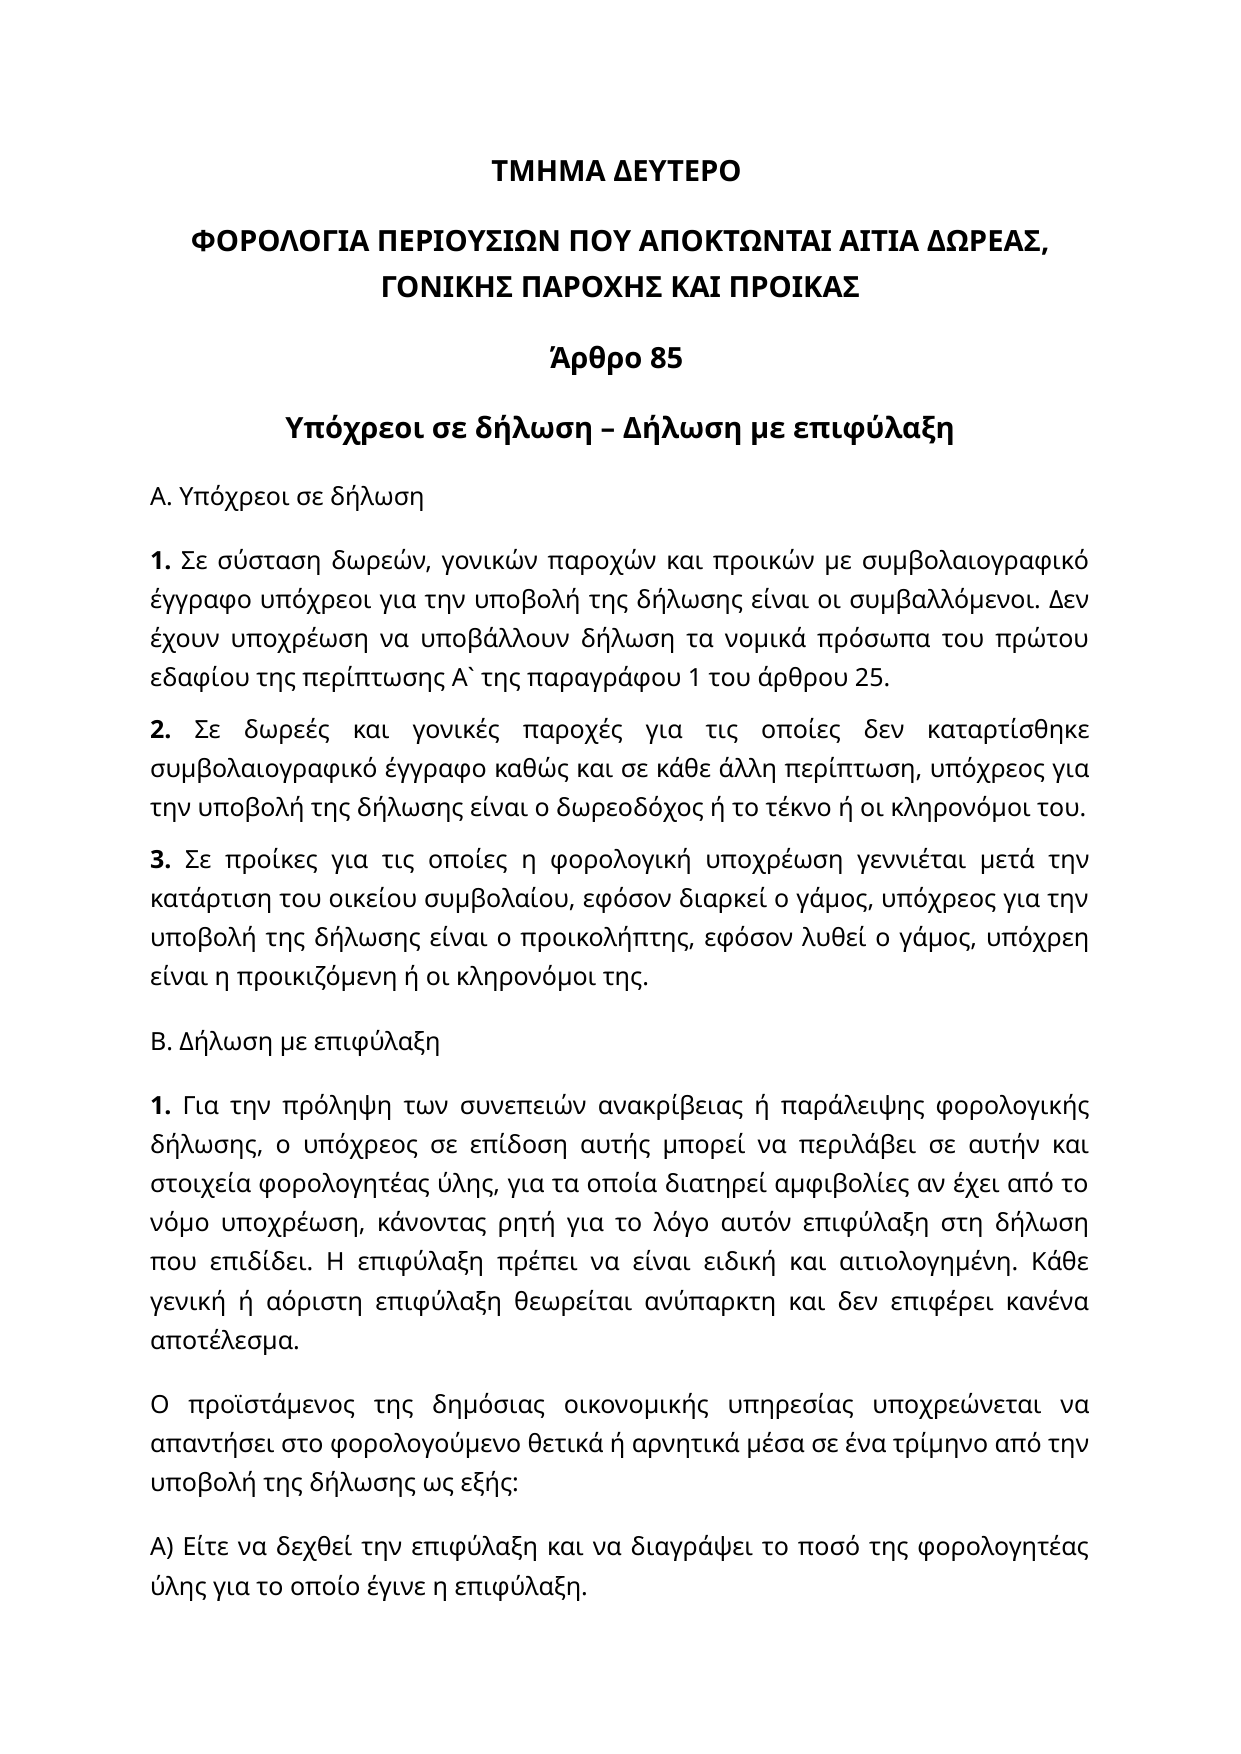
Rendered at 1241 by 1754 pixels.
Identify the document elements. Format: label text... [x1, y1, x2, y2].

subtitle Υπόχρεοι σε δήλωση – Δήλωση με επιφύλαξη [150, 407, 1090, 447]
subtitle ΦΟΡΟΛΟΓΙΑ ΠΕΡΙΟΥΣΙΩΝ ΠΟΥ ΑΠΟΚΤΩΝΤΑΙ ΑΙΤΙΑ ΔΩΡΕΑΣ, ΓΟΝΙΚΗΣ ΠΑΡΟΧΗΣ ΚΑΙ ΠΡΟΙΚΑΣ [150, 221, 1090, 306]
text 1. Για την πρόληψη των συνεπειών ανακρίβειας ή παράλειψης φορολογικής δήλωσης, ο υπόχρεος σε επίδοση αυτής μπορεί να περιλάβει σε αυτήν και στοιχεία φορολογητέας ύλης, για τα οποία διατηρεί αμφιβολίες αν έχει από το νόμο υποχρέωση, κάνοντας ρητή για το λόγο αυτόν επιφύλαξη στη δήλωση που επιδίδει. Η επιφύλαξη πρέπει να είναι ειδική και αιτιολογημένη. Κάθε γενική ή αόριστη επιφύλαξη θεωρείται ανύπαρκτη και δεν επιφέρει κανένα αποτέλεσμα. [150, 1087, 1090, 1356]
text Α) Είτε να δεχθεί την επιφύλαξη και να διαγράψει το ποσό της φορολογητέας ύλης για το οποίο έγινε η επιφύλαξη. [150, 1529, 1090, 1602]
subtitle Άρθρο 85 [150, 337, 1090, 377]
text 1. Σε σύσταση δωρεών, γονικών παροχών και προικών με συμβολαιογραφικό έγγραφο υπόχρεοι για την υποβολή της δήλωσης είναι οι συμβαλλόμενοι. Δεν έχουν υποχρέωση να υποβάλλουν δήλωση τα νομικά πρόσωπα του πρώτου εδαφίου της περίπτωσης Α` της παραγράφου 1 του άρθρου 25. [150, 542, 1090, 694]
text 2. Σε δωρεές και γονικές παροχές για τις οποίες δεν καταρτίσθηκε συμβολαιογραφικό έγγραφο καθώς και σε κάθε άλλη περίπτωση, υπόχρεος για την υποβολή της δήλωσης είναι ο δωρεοδόχος ή το τέκνο ή οι κληρονόμοι του. [150, 711, 1090, 824]
text Β. Δήλωση με επιφύλαξη [150, 1023, 1090, 1057]
text Α. Υπόχρεοι σε δήλωση [150, 478, 1090, 512]
text Ο προϊστάμενος της δημόσιας οικονομικής υπηρεσίας υποχρεώνεται να απαντήσει στο φορολογούμενο θετικά ή αρνητικά μέσα σε ένα τρίμηνο από την υποβολή της δήλωσης ως εξής: [150, 1386, 1090, 1499]
text 3. Σε προίκες για τις οποίες η φορολογική υποχρέωση γεννιέται μετά την κατάρτιση του οικείου συμβολαίου, εφόσον διαρκεί ο γάμος, υπόχρεος για την υποβολή της δήλωσης είναι ο προικολήπτης, εφόσον λυθεί ο γάμος, υπόχρεη είναι η προικιζόμενη ή οι κληρονόμοι της. [150, 841, 1090, 993]
subtitle ΤΜΗΜΑ ΔΕΥΤΕΡΟ [150, 150, 1090, 190]
